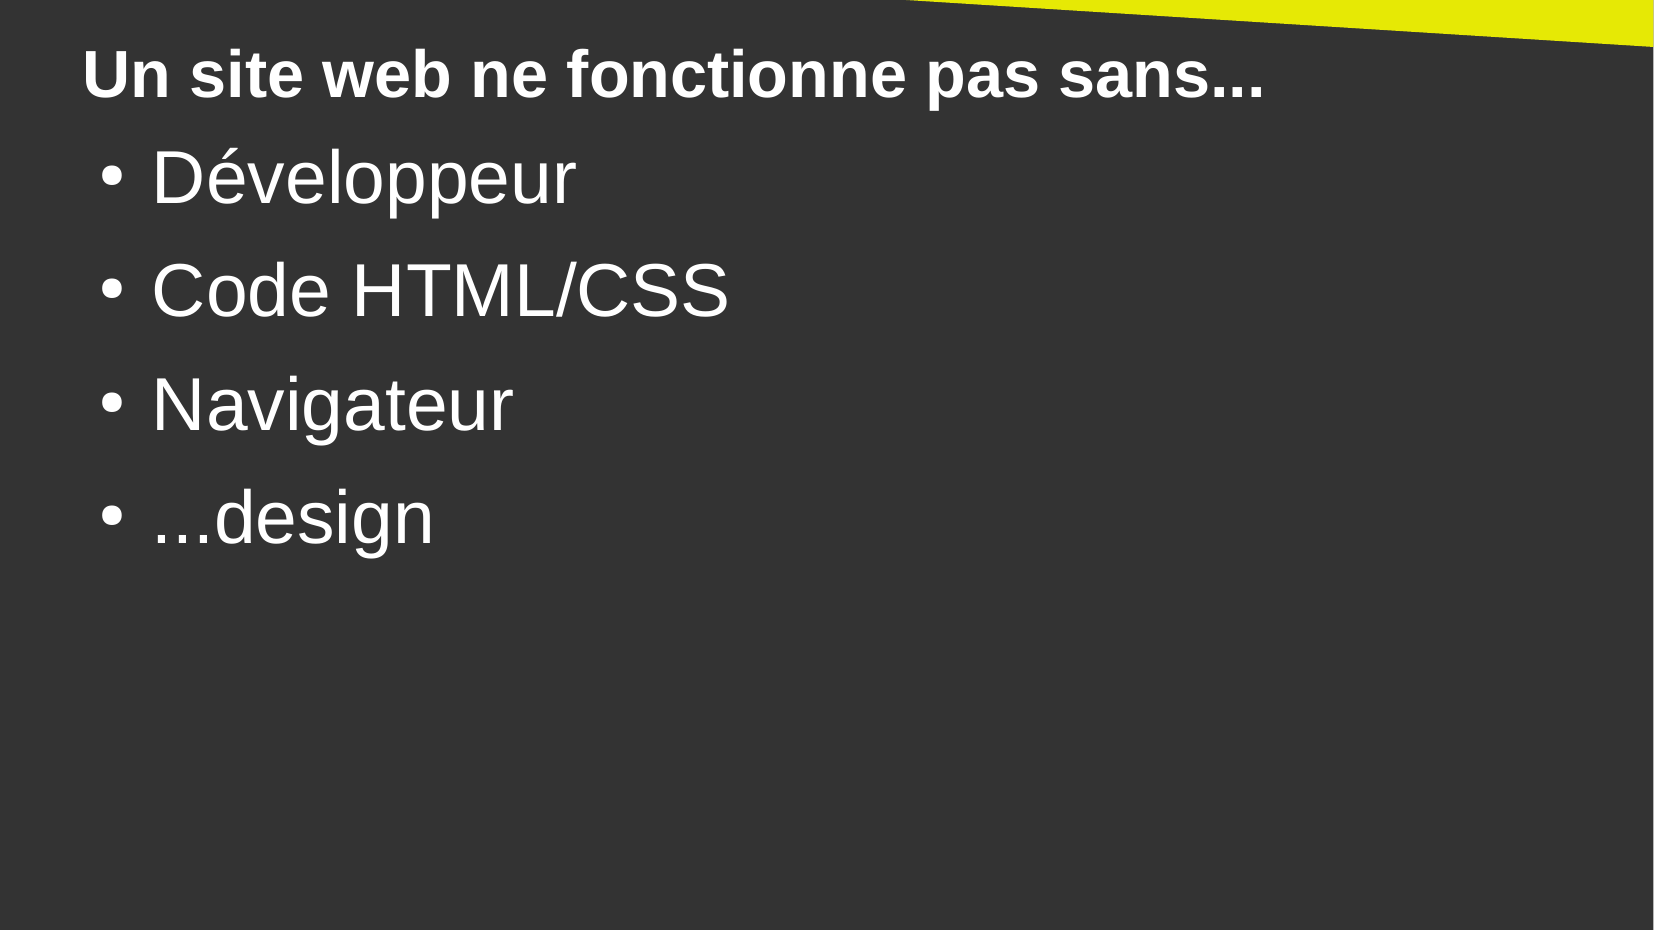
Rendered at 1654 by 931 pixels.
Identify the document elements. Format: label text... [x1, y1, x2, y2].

text_box [906, 0, 1654, 47]
title Un site web ne fonctionne pas sans... [82, 37, 1571, 114]
list Développeur Code HTML/CSS Navigateur ...design [80, 135, 1620, 827]
